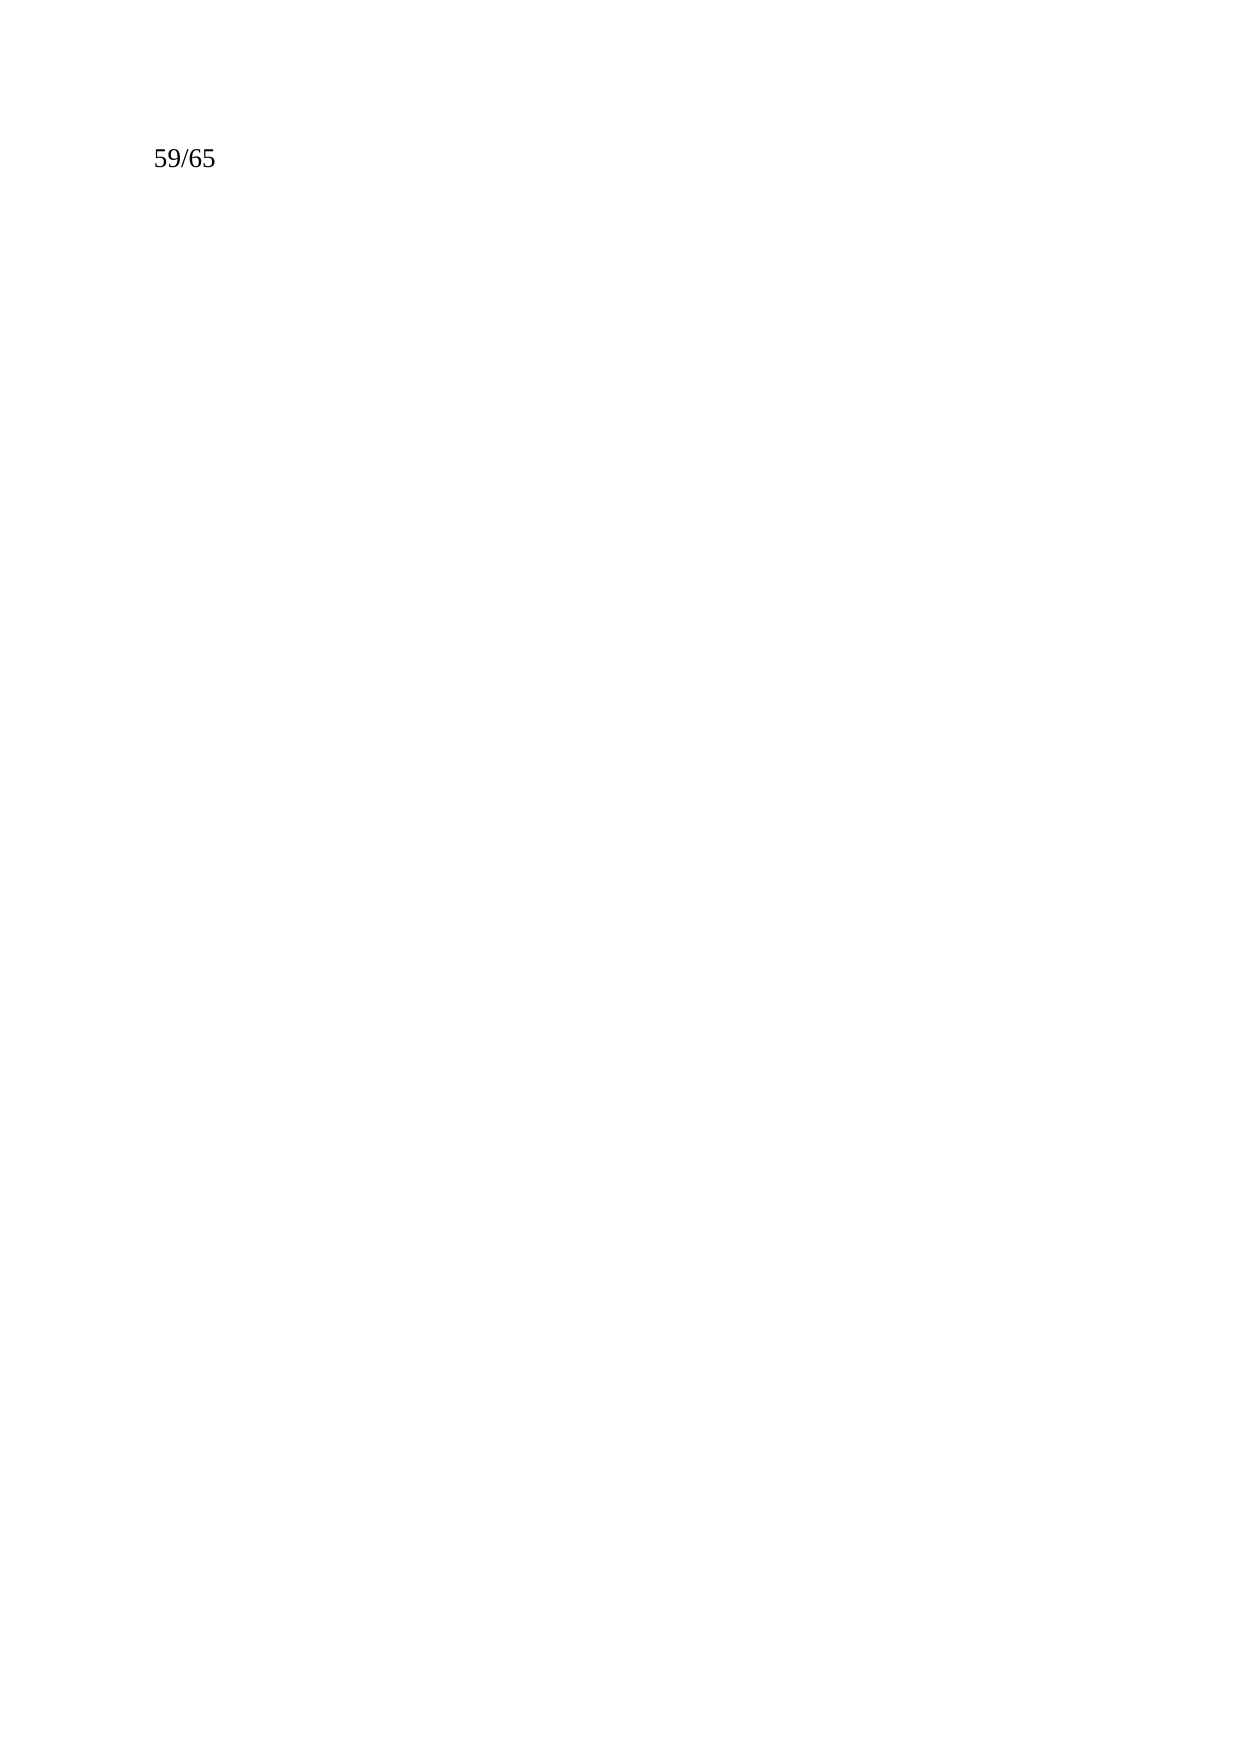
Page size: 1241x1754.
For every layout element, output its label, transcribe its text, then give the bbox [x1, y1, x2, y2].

text 59/65 [154, 142, 1081, 173]
